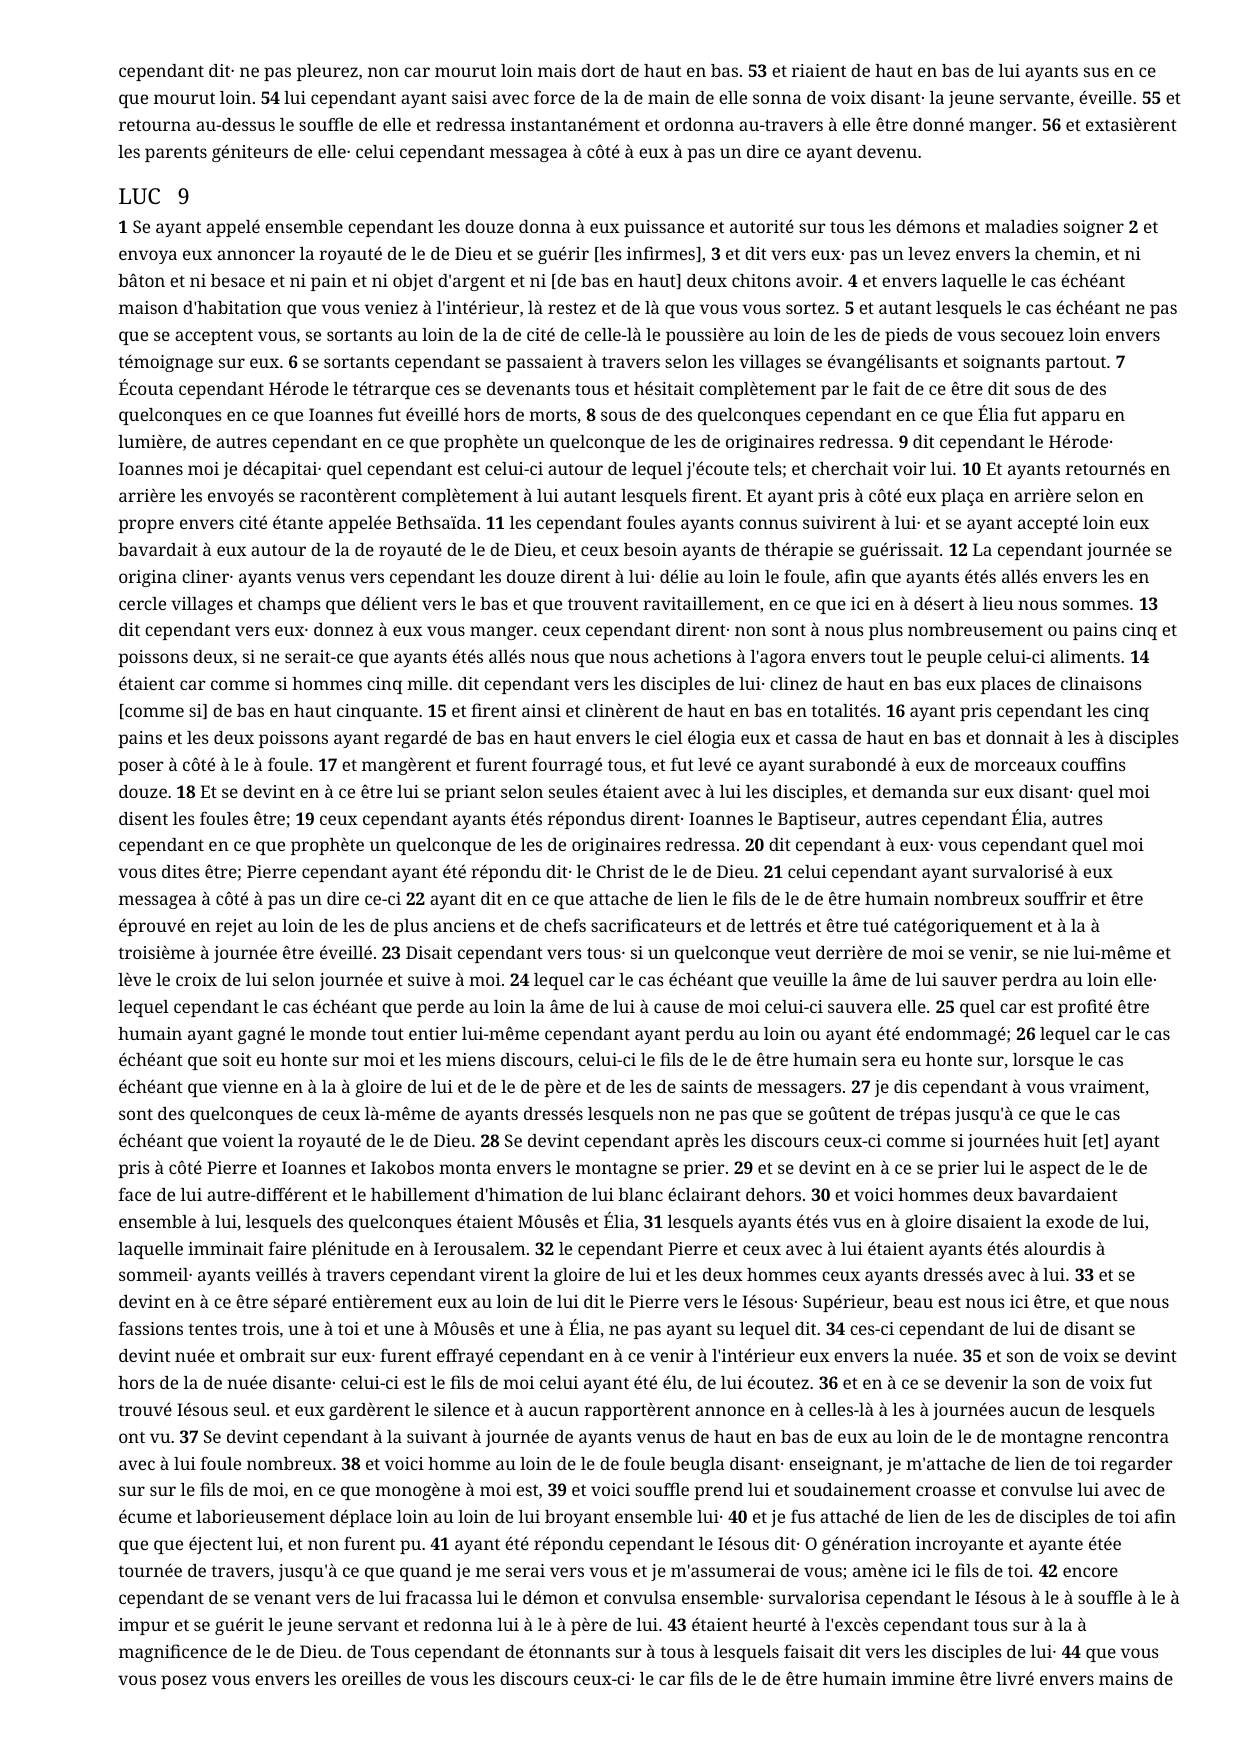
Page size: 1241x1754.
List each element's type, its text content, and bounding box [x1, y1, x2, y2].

text 1 Se ayant appelé ensemble cependant les douze donna à eux puissance et autorité sur tous les démons et maladies soigner 2 et envoya eux annoncer la royauté de le de Dieu et se guérir [les infirmes], 3 et dit vers eux· pas un levez envers la chemin, et ni bâton et ni besace et ni pain et ni objet d'argent et ni [de bas en haut] deux chitons avoir. 4 et envers laquelle le cas échéant maison d'habitation que vous veniez à l'intérieur, là restez et de là que vous vous sortez. 5 et autant lesquels le cas échéant ne pas que se acceptent vous, se sortants au loin de la de cité de celle-là le poussière au loin de les de pieds de vous secouez loin envers témoignage sur eux. 6 se sortants cependant se passaient à travers selon les villages se évangélisants et soignants partout. 7 Écouta cependant Hérode le tétrarque ces se devenants tous et hésitait complètement par le fait de ce être dit sous de des quelconques en ce que Ioannes fut éveillé hors de morts, 8 sous de des quelconques cependant en ce que Élia fut apparu en lumière, de autres cependant en ce que prophète un quelconque de les de originaires redressa. 9 dit cependant le Hérode· Ioannes moi je décapitai· quel cependant est celui-ci autour de lequel j'écoute tels; et cherchait voir lui. 10 Et ayants retournés en arrière les envoyés se racontèrent complètement à lui autant lesquels firent. Et ayant pris à côté eux plaça en arrière selon en propre envers cité étante appelée Bethsaïda. 11 les cependant foules ayants connus suivirent à lui· et se ayant accepté loin eux bavardait à eux autour de la de royauté de le de Dieu, et ceux besoin ayants de thérapie se guérissait. 12 La cependant journée se origina cliner· ayants venus vers cependant les douze dirent à lui· délie au loin le foule, afin que ayants étés allés envers les en cercle villages et champs que délient vers le bas et que trouvent ravitaillement, en ce que ici en à désert à lieu nous sommes. 13 dit cependant vers eux· donnez à eux vous manger. ceux cependant dirent· non sont à nous plus nombreusement ou pains cinq et poissons deux, si ne serait-ce que ayants étés allés nous que nous achetions à l'agora envers tout le peuple celui-ci aliments. 14 étaient car comme si hommes cinq mille. dit cependant vers les disciples de lui· clinez de haut en bas eux places de clinaisons [comme si] de bas en haut cinquante. 15 et firent ainsi et clinèrent de haut en bas en totalités. 16 ayant pris cependant les cinq pains et les deux poissons ayant regardé de bas en haut envers le ciel élogia eux et cassa de haut en bas et donnait à les à disciples poser à côté à le à foule. 17 et mangèrent et furent fourragé tous, et fut levé ce ayant surabondé à eux de morceaux couffins douze. 18 Et se devint en à ce être lui se priant selon seules étaient avec à lui les disciples, et demanda sur eux disant· quel moi disent les foules être; 19 ceux cependant ayants étés répondus dirent· Ioannes le Baptiseur, autres cependant Élia, autres cependant en ce que prophète un quelconque de les de originaires redressa. 20 dit cependant à eux· vous cependant quel moi vous dites être; Pierre cependant ayant été répondu dit· le Christ de le de Dieu. 21 celui cependant ayant survalorisé à eux messagea à côté à pas un dire ce-ci 22 ayant dit en ce que attache de lien le fils de le de être humain nombreux souffrir et être éprouvé en rejet au loin de les de plus anciens et de chefs sacrificateurs et de lettrés et être tué catégoriquement et à la à troisième à journée être éveillé. 23 Disait cependant vers tous· si un quelconque veut derrière de moi se venir, se nie lui-même et lève le croix de lui selon journée et suive à moi. 24 lequel car le cas échéant que veuille la âme de lui sauver perdra au loin elle· lequel cependant le cas échéant que perde au loin la âme de lui à cause de moi celui-ci sauvera elle. 25 quel car est profité être humain ayant gagné le monde tout entier lui-même cependant ayant perdu au loin ou ayant été endommagé; 26 lequel car le cas échéant que soit eu honte sur moi et les miens discours, celui-ci le fils de le de être humain sera eu honte sur, lorsque le cas échéant que vienne en à la à gloire de lui et de le de père et de les de saints de messagers. 27 je dis cependant à vous vraiment, sont des quelconques de ceux là-même de ayants dressés lesquels non ne pas que se goûtent de trépas jusqu'à ce que le cas échéant que voient la royauté de le de Dieu. 28 Se devint cependant après les discours ceux-ci comme si journées huit [et] ayant pris à côté Pierre et Ioannes et Iakobos monta envers le montagne se prier. 29 et se devint en à ce se prier lui le aspect de le de face de lui autre-différent et le habillement d'himation de lui blanc éclairant dehors. 30 et voici hommes deux bavardaient ensemble à lui, lesquels des quelconques étaient Môusês et Élia, 31 lesquels ayants étés vus en à gloire disaient la exode de lui, laquelle imminait faire plénitude en à Ierousalem. 32 le cependant Pierre et ceux avec à lui étaient ayants étés alourdis à sommeil· ayants veillés à travers cependant virent la gloire de lui et les deux hommes ceux ayants dressés avec à lui. 33 et se devint en à ce être séparé entièrement eux au loin de lui dit le Pierre vers le Iésous· Supérieur, beau est nous ici être, et que nous fassions tentes trois, une à toi et une à Môusês et une à Élia, ne pas ayant su lequel dit. 34 ces-ci cependant de lui de disant se devint nuée et ombrait sur eux· furent effrayé cependant en à ce venir à l'intérieur eux envers la nuée. 35 et son de voix se devint hors de la de nuée disante· celui-ci est le fils de moi celui ayant été élu, de lui écoutez. 36 et en à ce se devenir la son de voix fut trouvé Iésous seul. et eux gardèrent le silence et à aucun rapportèrent annonce en à celles-là à les à journées aucun de lesquels ont vu. 37 Se devint cependant à la suivant à journée de ayants venus de haut en bas de eux au loin de le de montagne rencontra avec à lui foule nombreux. 38 et voici homme au loin de le de foule beugla disant· enseignant, je m'attache de lien de toi regarder sur sur le fils de moi, en ce que monogène à moi est, 39 et voici souffle prend lui et soudainement croasse et convulse lui avec de écume et laborieusement déplace loin au loin de lui broyant ensemble lui· 40 et je fus attaché de lien de les de disciples de toi afin que que éjectent lui, et non furent pu. 41 ayant été répondu cependant le Iésous dit· O génération incroyante et ayante étée tournée de travers, jusqu'à ce que quand je me serai vers vous et je m'assumerai de vous; amène ici le fils de toi. 42 encore cependant de se venant vers de lui fracassa lui le démon et convulsa ensemble· survalorisa cependant le Iésous à le à souffle à le à impur et se guérit le jeune servant et redonna lui à le à père de lui. 43 étaient heurté à l'excès cependant tous sur à la à magnificence de le de Dieu. de Tous cependant de étonnants sur à tous à lesquels faisait dit vers les disciples de lui· 44 que vous vous posez vous envers les oreilles de vous les discours ceux-ci· le car fils de le de être humain immine être livré envers mains de [118, 215, 1181, 1690]
text LUC 9 [118, 181, 1181, 211]
text cependant dit· ne pas pleurez, non car mourut loin mais dort de haut en bas. 53 et riaient de haut en bas de lui ayants sus en ce que mourut loin. 54 lui cependant ayant saisi avec force de la de main de elle sonna de voix disant· la jeune servante, éveille. 55 et retourna au-dessus le souffle de elle et redressa instantanément et ordonna au-travers à elle être donné manger. 56 et extasièrent les parents géniteurs de elle· celui cependant messagea à côté à eux à pas un dire ce ayant devenu. [118, 59, 1181, 163]
